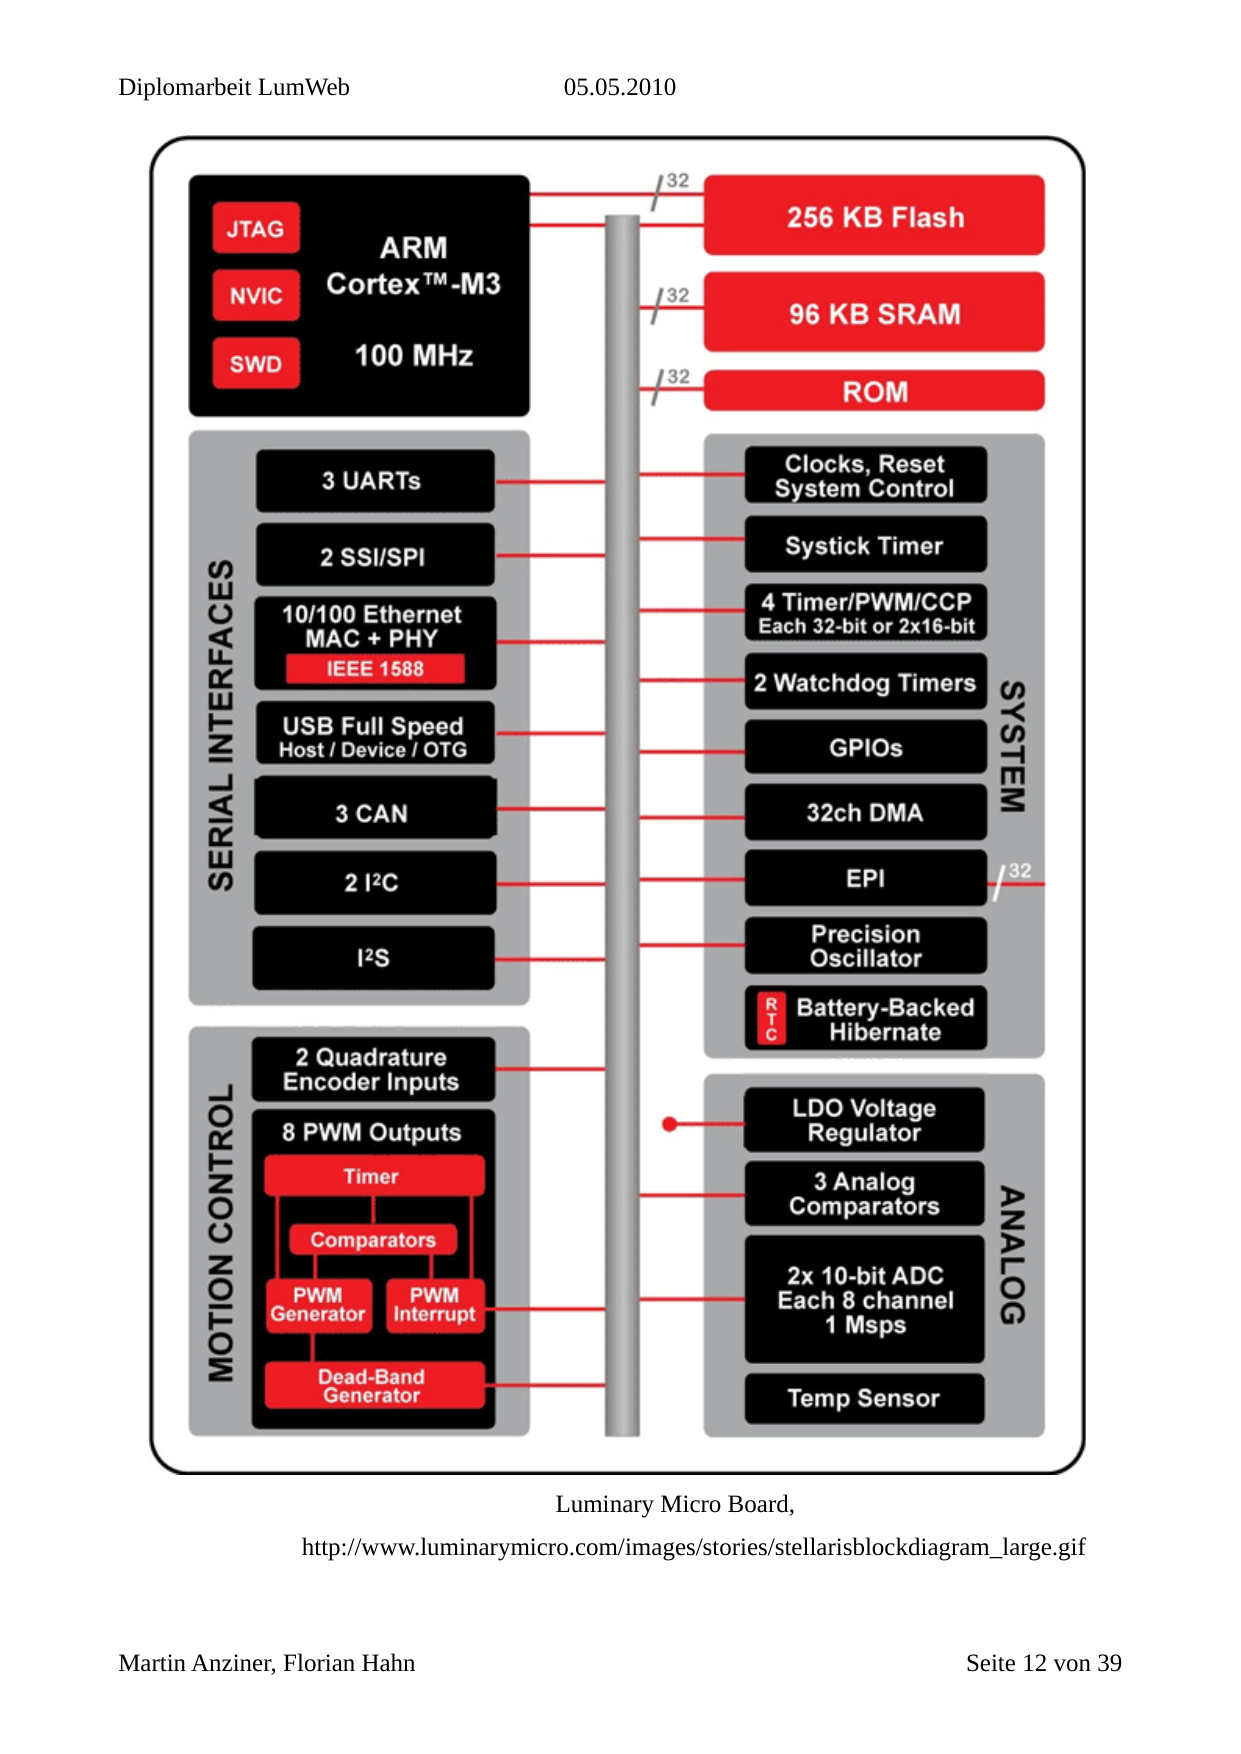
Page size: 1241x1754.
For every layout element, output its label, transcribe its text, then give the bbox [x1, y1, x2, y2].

picture [148, 135, 1086, 1475]
text Luminary Micro Board, http://www.luminarymicro.com/images/stories/stellarisblockdiagram_large.gif [228, 1475, 1122, 1561]
